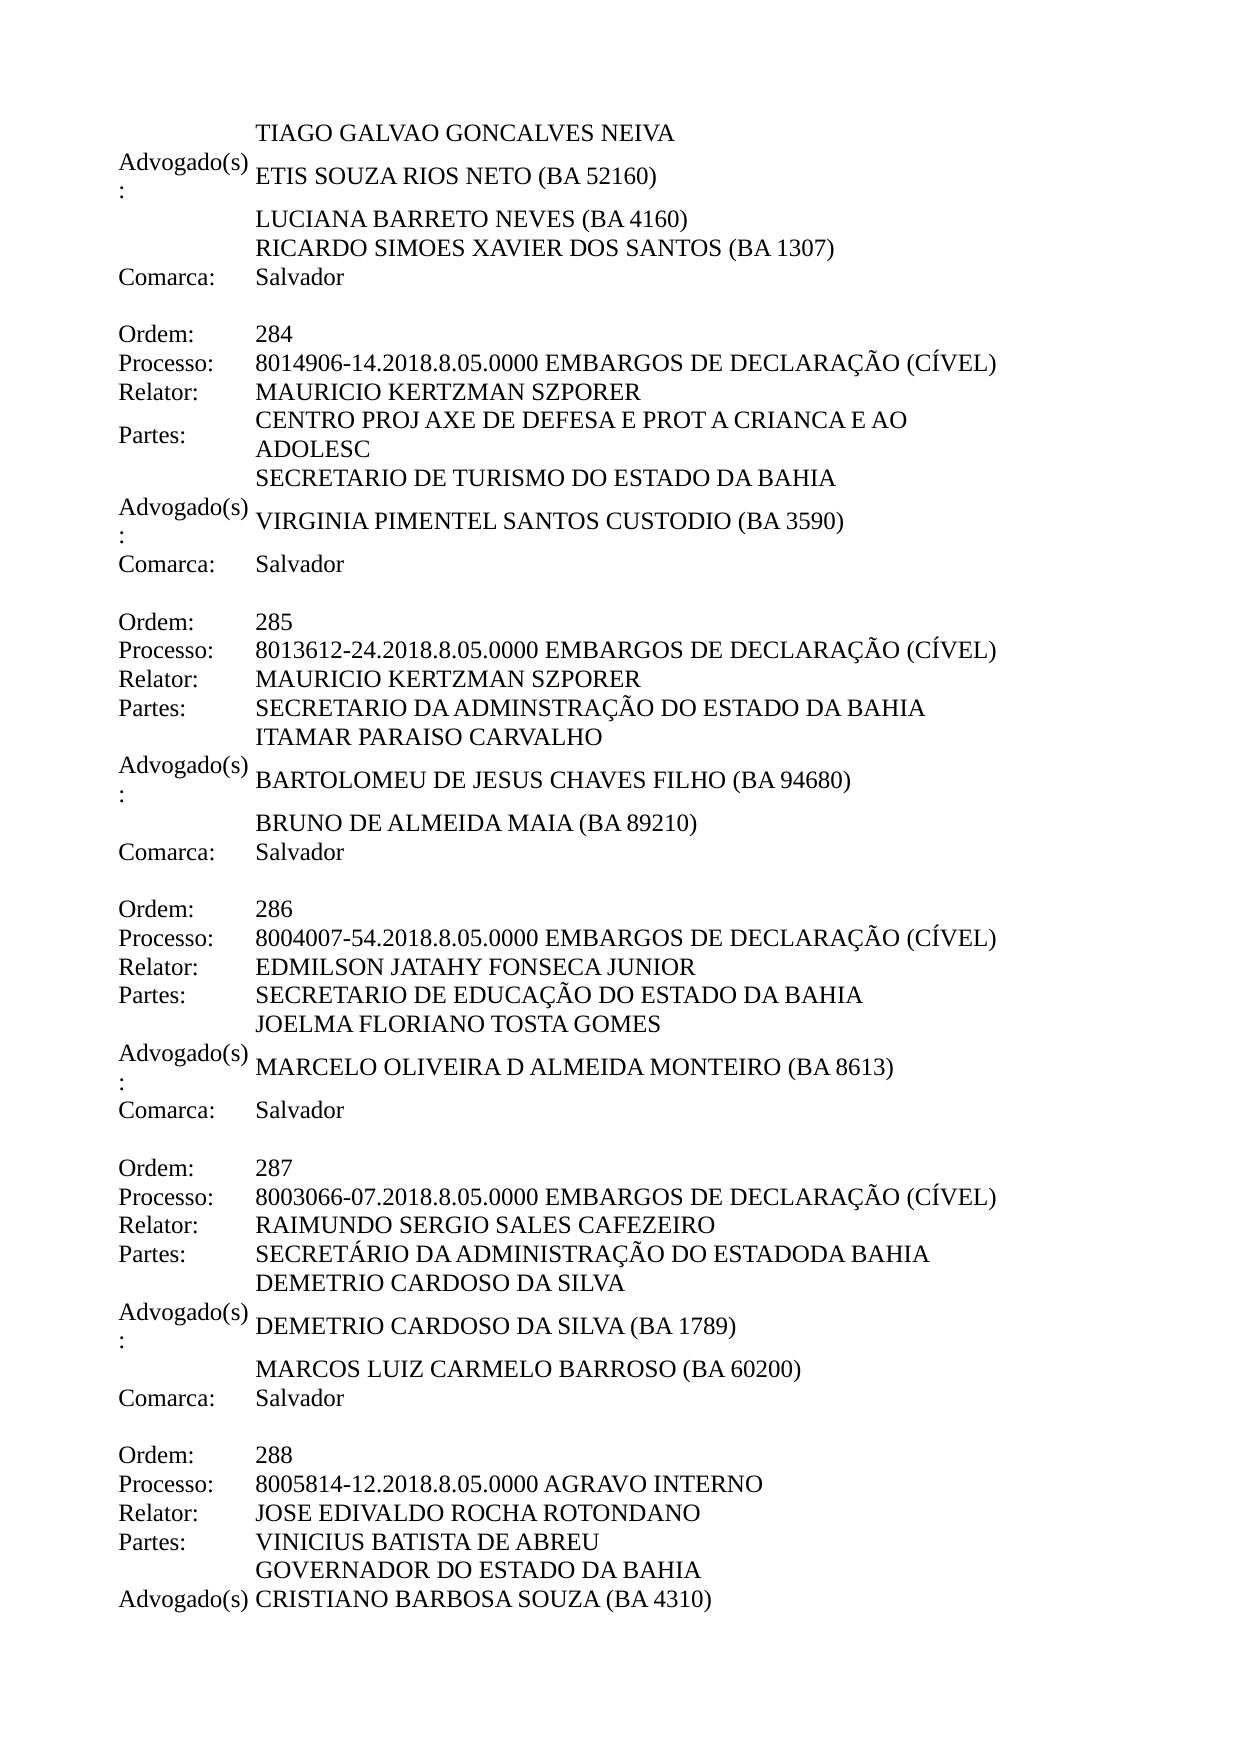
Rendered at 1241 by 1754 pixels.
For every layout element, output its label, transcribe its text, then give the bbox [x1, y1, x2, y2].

table_header Ordem: [118, 894, 255, 923]
table_cell [118, 1268, 255, 1297]
table_cell ITAMAR PARAISO CARVALHO [255, 722, 997, 751]
table_cell Relator: [118, 952, 255, 981]
table_cell Processo: [118, 1182, 255, 1211]
table_cell Processo: [118, 1469, 255, 1498]
table_header 288 [255, 1441, 766, 1469]
table_cell 8003066-07.2018.8.05.0000 EMBARGOS DE DECLARAÇÃO (CÍVEL) [255, 1182, 997, 1211]
table_cell EDMILSON JATAHY FONSECA JUNIOR [255, 952, 997, 981]
table_cell Advogado(s): [118, 492, 255, 549]
table_cell VINICIUS BATISTA DE ABREU [255, 1527, 766, 1556]
table_cell Salvador [255, 837, 997, 866]
table_cell [118, 1009, 255, 1038]
table_cell CRISTIANO BARBOSA SOUZA (BA 4310) [255, 1584, 766, 1613]
table_header 286 [255, 894, 997, 923]
table_header 287 [255, 1153, 997, 1182]
table_cell BARTOLOMEU DE JESUS CHAVES FILHO (BA 94680) [255, 751, 997, 808]
table_cell TIAGO GALVAO GONCALVES NEIVA [255, 118, 997, 147]
table_header Ordem: [118, 1441, 255, 1469]
table_cell Salvador [255, 262, 997, 291]
table_cell Salvador [255, 1383, 997, 1412]
table_cell Relator: [118, 664, 255, 693]
table_cell MAURICIO KERTZMAN SZPORER [255, 377, 1022, 406]
table_cell DEMETRIO CARDOSO DA SILVA [255, 1268, 997, 1297]
table_cell SECRETARIO DE EDUCAÇÃO DO ESTADO DA BAHIA [255, 981, 997, 1009]
table_cell [118, 1354, 255, 1383]
table_cell LUCIANA BARRETO NEVES (BA 4160) [255, 204, 997, 233]
table_cell [118, 463, 255, 492]
table_cell Relator: [118, 1498, 255, 1527]
table_cell SECRETÁRIO DA ADMINISTRAÇÃO DO ESTADODA BAHIA [255, 1239, 997, 1268]
table_cell [118, 1556, 255, 1584]
table_cell 8014906-14.2018.8.05.0000 EMBARGOS DE DECLARAÇÃO (CÍVEL) [255, 348, 1022, 377]
table_cell MAURICIO KERTZMAN SZPORER [255, 664, 997, 693]
table_cell MARCELO OLIVEIRA D ALMEIDA MONTEIRO (BA 8613) [255, 1038, 997, 1096]
table_cell Comarca: [118, 262, 255, 291]
table_cell CENTRO PROJ AXE DE DEFESA E PROT A CRIANCA E AO ADOLESC [255, 406, 1022, 463]
table_cell BRUNO DE ALMEIDA MAIA (BA 89210) [255, 808, 997, 837]
table_cell [118, 722, 255, 751]
table_header 285 [255, 607, 997, 636]
table_cell Processo: [118, 636, 255, 664]
table_cell Partes: [118, 406, 255, 463]
table_cell Salvador [255, 549, 1022, 578]
table_cell [118, 233, 255, 262]
table_header 284 [255, 319, 1022, 348]
table_cell MARCOS LUIZ CARMELO BARROSO (BA 60200) [255, 1354, 997, 1383]
table_cell Processo: [118, 923, 255, 952]
table_cell [118, 808, 255, 837]
table_header Ordem: [118, 607, 255, 636]
table_cell Partes: [118, 1239, 255, 1268]
table_cell VIRGINIA PIMENTEL SANTOS CUSTODIO (BA 3590) [255, 492, 1022, 549]
table_cell 8004007-54.2018.8.05.0000 EMBARGOS DE DECLARAÇÃO (CÍVEL) [255, 923, 997, 952]
table_cell Advogado(s): [118, 147, 255, 204]
table_header Ordem: [118, 319, 255, 348]
table_cell Salvador [255, 1096, 997, 1124]
table_cell JOSE EDIVALDO ROCHA ROTONDANO [255, 1498, 766, 1527]
table_cell [118, 118, 255, 147]
table_cell Relator: [118, 377, 255, 406]
table_cell Partes: [118, 1527, 255, 1556]
table_cell GOVERNADOR DO ESTADO DA BAHIA [255, 1556, 766, 1584]
table_cell JOELMA FLORIANO TOSTA GOMES [255, 1009, 997, 1038]
table_cell RAIMUNDO SERGIO SALES CAFEZEIRO [255, 1211, 997, 1239]
table_cell 8013612-24.2018.8.05.0000 EMBARGOS DE DECLARAÇÃO (CÍVEL) [255, 636, 997, 664]
table_cell RICARDO SIMOES XAVIER DOS SANTOS (BA 1307) [255, 233, 997, 262]
table_cell Advogado(s): [118, 1038, 255, 1096]
table_cell Advogado(s): [118, 751, 255, 808]
table_cell Relator: [118, 1211, 255, 1239]
table_cell Partes: [118, 693, 255, 722]
table_cell Comarca: [118, 549, 255, 578]
table_cell 8005814-12.2018.8.05.0000 AGRAVO INTERNO [255, 1469, 766, 1498]
table_cell ETIS SOUZA RIOS NETO (BA 52160) [255, 147, 997, 204]
table_header Ordem: [118, 1153, 255, 1182]
table_cell SECRETARIO DA ADMINSTRAÇÃO DO ESTADO DA BAHIA [255, 693, 997, 722]
table_cell Comarca: [118, 1383, 255, 1412]
table_cell Comarca: [118, 837, 255, 866]
table_cell Partes: [118, 981, 255, 1009]
table_cell Advogado(s): [118, 1297, 255, 1354]
table_cell Advogado(s) [118, 1584, 255, 1613]
table_cell [118, 204, 255, 233]
table_cell Processo: [118, 348, 255, 377]
table_cell Comarca: [118, 1096, 255, 1124]
table_cell SECRETARIO DE TURISMO DO ESTADO DA BAHIA [255, 463, 1022, 492]
table_cell DEMETRIO CARDOSO DA SILVA (BA 1789) [255, 1297, 997, 1354]
